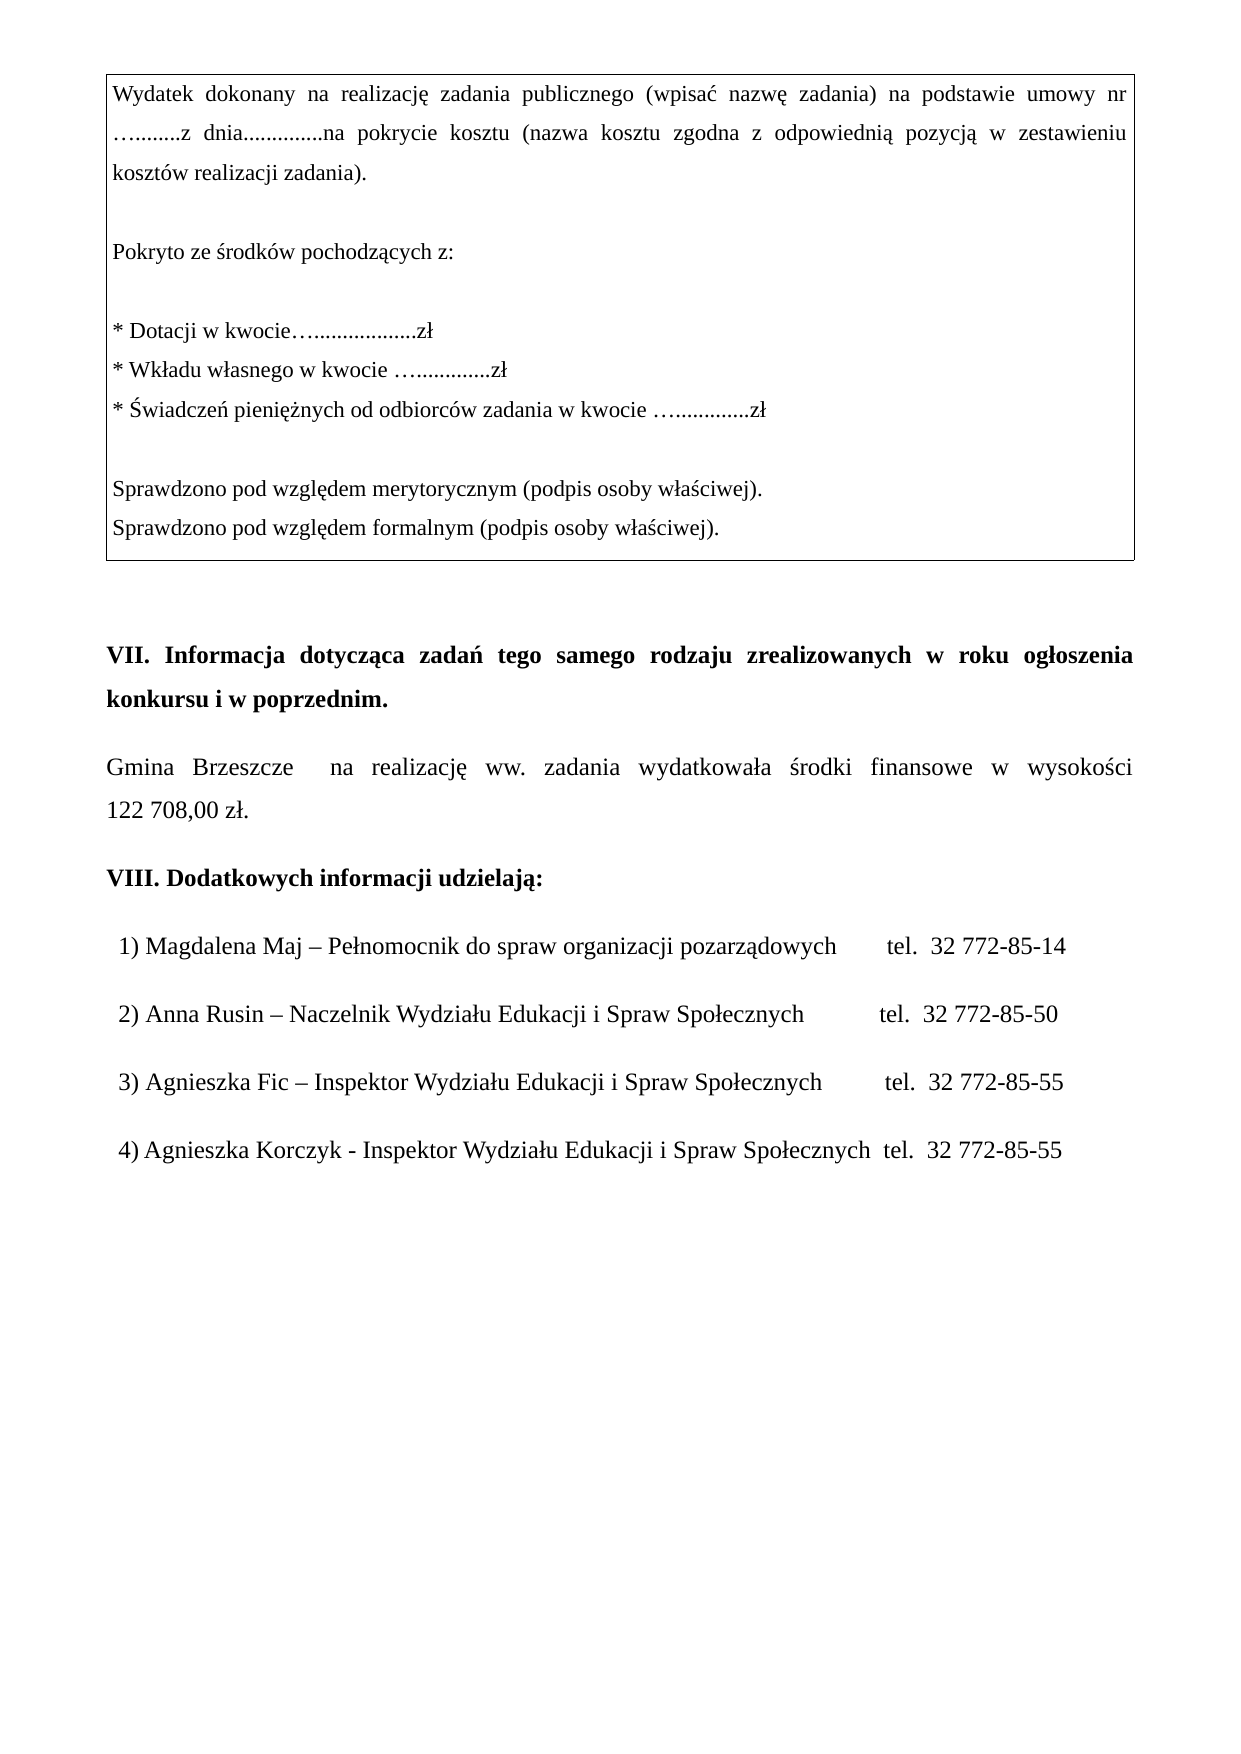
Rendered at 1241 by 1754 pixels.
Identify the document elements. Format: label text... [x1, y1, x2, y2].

text 4) Agnieszka Korczyk - Inspektor Wydziału Edukacji i Spraw Społecznych tel. 32 772-85-55 [118, 1136, 1134, 1164]
text VII. Informacja dotycząca zadań tego samego rodzaju zrealizowanych w roku ogłoszenia konkursu i w poprzednim. [106, 641, 1134, 712]
text 2) Anna Rusin – Naczelnik Wydziału Edukacji i Spraw Społecznych tel. 32 772-85-50 [118, 999, 1134, 1028]
text VIII. Dodatkowych informacji udzielają: [106, 863, 1134, 892]
text Gmina Brzeszcze na realizację ww. zadania wydatkowała środki finansowe w wysokości 122 708,00 zł. [106, 752, 1134, 824]
table_header Wydatek dokonany na realizację zadania publicznego (wpisać nazwę zadania) na podstawie umowy nr …........z dnia..............na pokrycie kosztu (nazwa kosztu zgodna z odpowiednią pozycją w zestawieniu kosztów realizacji zadania). Pokryto ze środków pochodzących z: * Dotacji w kwocie…..................zł * Wkładu własnego w kwocie ….............zł * Świadczeń pieniężnych od odbiorców zadania w kwocie ….............zł Sprawdzono pod względem merytorycznym (podpis osoby właściwej). Sprawdzono pod względem formalnym (podpis osoby właściwej). [107, 75, 1134, 559]
text 1) Magdalena Maj – Pełnomocnik do spraw organizacji pozarządowych tel. 32 772-85-14 [118, 931, 1134, 960]
text 3) Agnieszka Fic – Inspektor Wydziału Edukacji i Spraw Społecznych tel. 32 772-85-55 [118, 1067, 1134, 1096]
